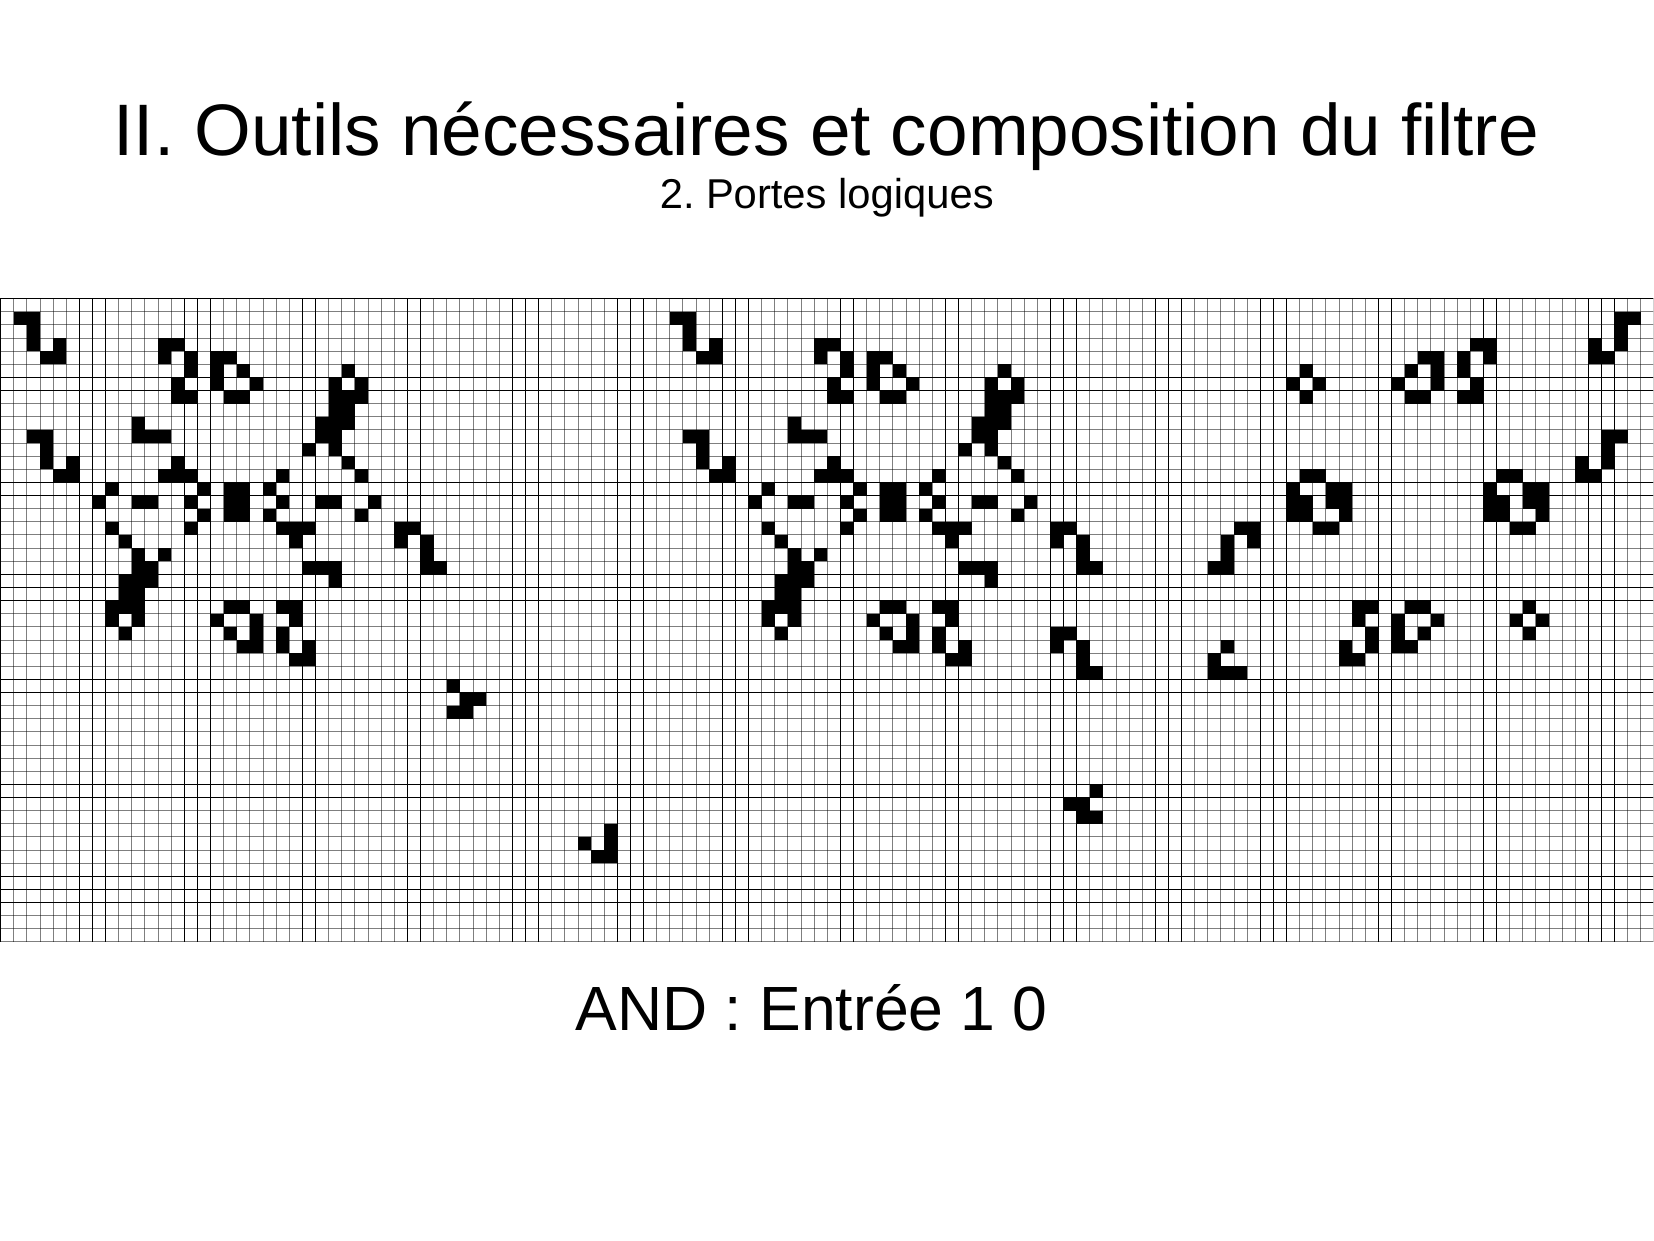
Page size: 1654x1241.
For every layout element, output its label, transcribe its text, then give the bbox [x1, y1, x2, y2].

picture [0, 298, 1654, 942]
title II. Outils nécessaires et composition du filtre 2. Portes logiques [82, 49, 1571, 257]
text_box AND : Entrée 1 0 [561, 966, 1064, 1052]
